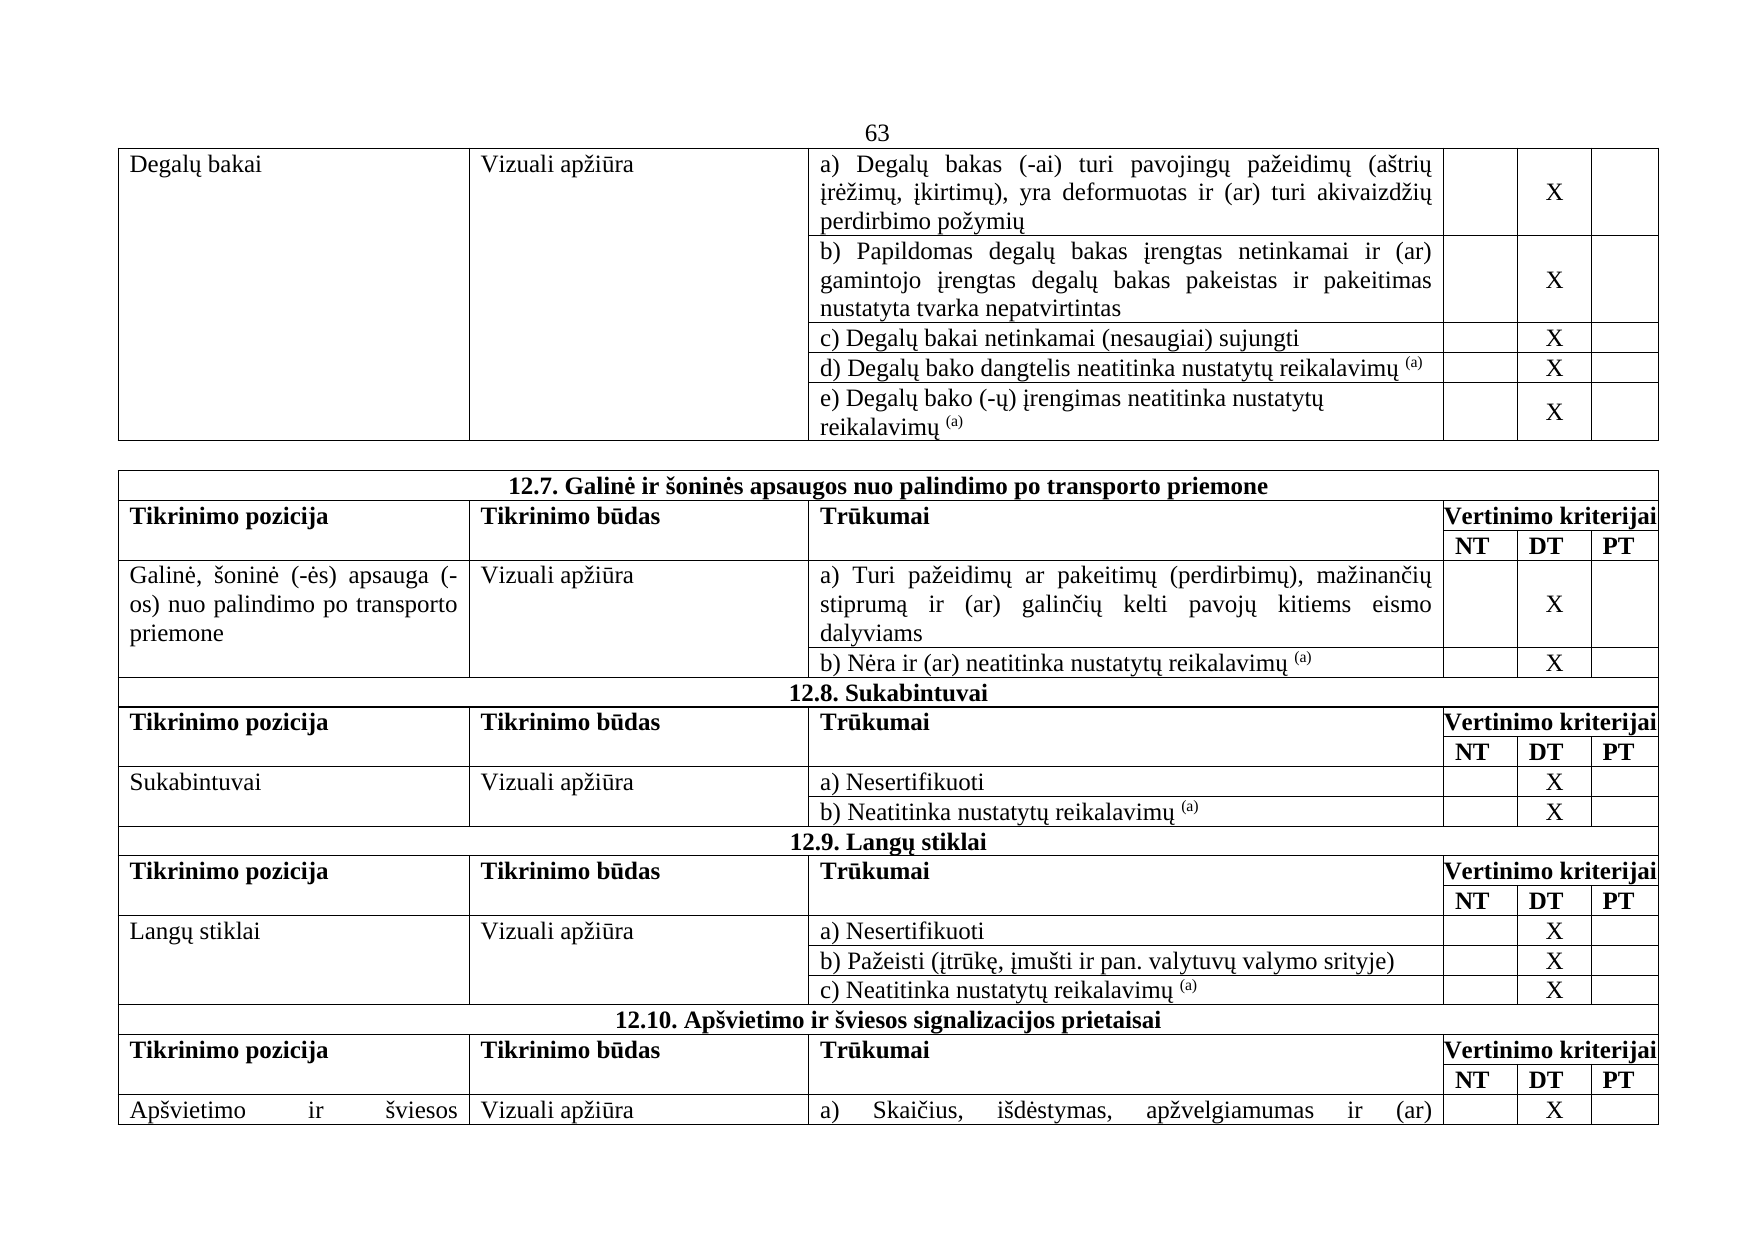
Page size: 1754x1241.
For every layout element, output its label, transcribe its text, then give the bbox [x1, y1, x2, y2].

table_cell [1444, 946, 1517, 974]
table_cell Apšvietimo ir šviesos [119, 1095, 469, 1123]
table_cell [1444, 323, 1517, 352]
table_cell X [1518, 916, 1591, 945]
table_cell [1592, 323, 1658, 352]
table_cell [1592, 648, 1658, 677]
table_cell [1592, 946, 1658, 974]
table_cell X [1518, 149, 1591, 235]
table_cell Vizuali apžiūra [470, 561, 808, 677]
table_cell [1444, 767, 1517, 796]
table_cell b) Pažeisti (įtrūkę, įmušti ir pan. valytuvų valymo srityje) [809, 946, 1443, 974]
table_cell b) Nėra ir (ar) neatitinka nustatytų reikalavimų (a) [809, 648, 1443, 677]
table_cell NT [1444, 1065, 1517, 1094]
table_cell a) Skaičius, išdėstymas, apžvelgiamumas ir (ar) [809, 1095, 1443, 1123]
table_cell 12.9. Langų stiklai [119, 827, 1658, 855]
table_cell [1592, 383, 1658, 440]
table_cell Trūkumai [809, 708, 1443, 766]
table_cell Vertinimo kriterijai [1444, 708, 1658, 736]
table_cell [1444, 149, 1517, 235]
table_cell Tikrinimo pozicija [119, 708, 469, 766]
table_cell [1592, 561, 1658, 647]
table_header 12.7. Galinė ir šoninės apsaugos nuo palindimo po transporto priemone [119, 471, 1658, 500]
table_cell b) Papildomas degalų bakas įrengtas netinkamai ir (ar) gamintojo įrengtas degalų bakas pakeistas ir pakeitimas nustatyta tvarka nepatvirtintas [809, 236, 1443, 322]
table_cell [1444, 1095, 1517, 1123]
table_cell DT [1518, 531, 1591, 559]
table_cell Vertinimo kriterijai [1444, 856, 1658, 885]
table_cell [1592, 916, 1658, 945]
table_cell [1444, 236, 1517, 322]
table_cell Vizuali apžiūra [470, 767, 808, 826]
table_cell Langų stiklai [119, 916, 469, 1004]
table_cell PT [1592, 737, 1658, 766]
table_cell c) Degalų bakai netinkamai (nesaugiai) sujungti [809, 323, 1443, 352]
table_cell X [1518, 236, 1591, 322]
table_cell [1592, 149, 1658, 235]
table_cell a) Nesertifikuoti [809, 916, 1443, 945]
table_cell X [1518, 946, 1591, 974]
table_cell Tikrinimo būdas [470, 856, 808, 915]
table_cell NT [1444, 531, 1517, 559]
table_cell Galinė, šoninė (-ės) apsauga (-os) nuo palindimo po transporto priemone [119, 561, 469, 677]
table_cell Trūkumai [809, 1035, 1443, 1094]
table_cell X [1518, 323, 1591, 352]
table_cell X [1518, 797, 1591, 826]
table_cell X [1518, 648, 1591, 677]
table_cell NT [1444, 737, 1517, 766]
table_cell NT [1444, 886, 1517, 915]
table_cell Tikrinimo pozicija [119, 856, 469, 915]
table_cell X [1518, 353, 1591, 382]
table_cell [1592, 353, 1658, 382]
table_cell X [1518, 561, 1591, 647]
table_cell [1592, 797, 1658, 826]
table_cell PT [1592, 531, 1658, 559]
table_cell Tikrinimo pozicija [119, 501, 469, 559]
table_cell [1444, 383, 1517, 440]
table_cell [1444, 353, 1517, 382]
table_cell DT [1518, 737, 1591, 766]
table_cell e) Degalų bako (-ų) įrengimas neatitinka nustatytų reikalavimų (a) [809, 383, 1443, 440]
table_cell DT [1518, 1065, 1591, 1094]
table_cell [1444, 797, 1517, 826]
table_cell Trūkumai [809, 856, 1443, 915]
table_cell a) Turi pažeidimų ar pakeitimų (perdirbimų), mažinančių stiprumą ir (ar) galinčių kelti pavojų kitiems eismo dalyviams [809, 561, 1443, 647]
table_cell Trūkumai [809, 501, 1443, 559]
table_cell 12.10. Apšvietimo ir šviesos signalizacijos prietaisai [119, 1005, 1658, 1034]
table_cell Vizuali apžiūra [470, 1095, 808, 1123]
table_cell Vizuali apžiūra [470, 916, 808, 1004]
table_cell [1592, 976, 1658, 1004]
table_cell PT [1592, 886, 1658, 915]
table_cell [1444, 916, 1517, 945]
table_cell Tikrinimo būdas [470, 1035, 808, 1094]
table_cell Tikrinimo būdas [470, 708, 808, 766]
table_cell X [1518, 1095, 1591, 1123]
table_cell DT [1518, 886, 1591, 915]
table_cell [1444, 561, 1517, 647]
table_cell Vertinimo kriterijai [1444, 501, 1658, 530]
table_cell X [1518, 383, 1591, 440]
table_cell X [1518, 767, 1591, 796]
table_cell [1592, 236, 1658, 322]
table_cell [1444, 976, 1517, 1004]
table_cell c) Neatitinka nustatytų reikalavimų (a) [809, 976, 1443, 1004]
table_cell Degalų bakai [119, 149, 469, 440]
table_cell a) Nesertifikuoti [809, 767, 1443, 796]
table_cell a) Degalų bakas (-ai) turi pavojingų pažeidimų (aštrių įrėžimų, įkirtimų), yra deformuotas ir (ar) turi akivaizdžių perdirbimo požymių [809, 149, 1443, 235]
table_cell Sukabintuvai [119, 767, 469, 826]
table_cell d) Degalų bako dangtelis neatitinka nustatytų reikalavimų (a) [809, 353, 1443, 382]
table_cell X [1518, 976, 1591, 1004]
table_cell [1592, 1095, 1658, 1123]
table_cell Vertinimo kriterijai [1444, 1035, 1658, 1064]
table_cell [1444, 648, 1517, 677]
table_cell 12.8. Sukabintuvai [119, 678, 1658, 706]
table_cell b) Neatitinka nustatytų reikalavimų (a) [809, 797, 1443, 826]
table_cell PT [1592, 1065, 1658, 1094]
table_cell Vizuali apžiūra [470, 149, 808, 440]
table_cell Tikrinimo pozicija [119, 1035, 469, 1094]
table_cell Tikrinimo būdas [470, 501, 808, 559]
table_cell [1592, 767, 1658, 796]
